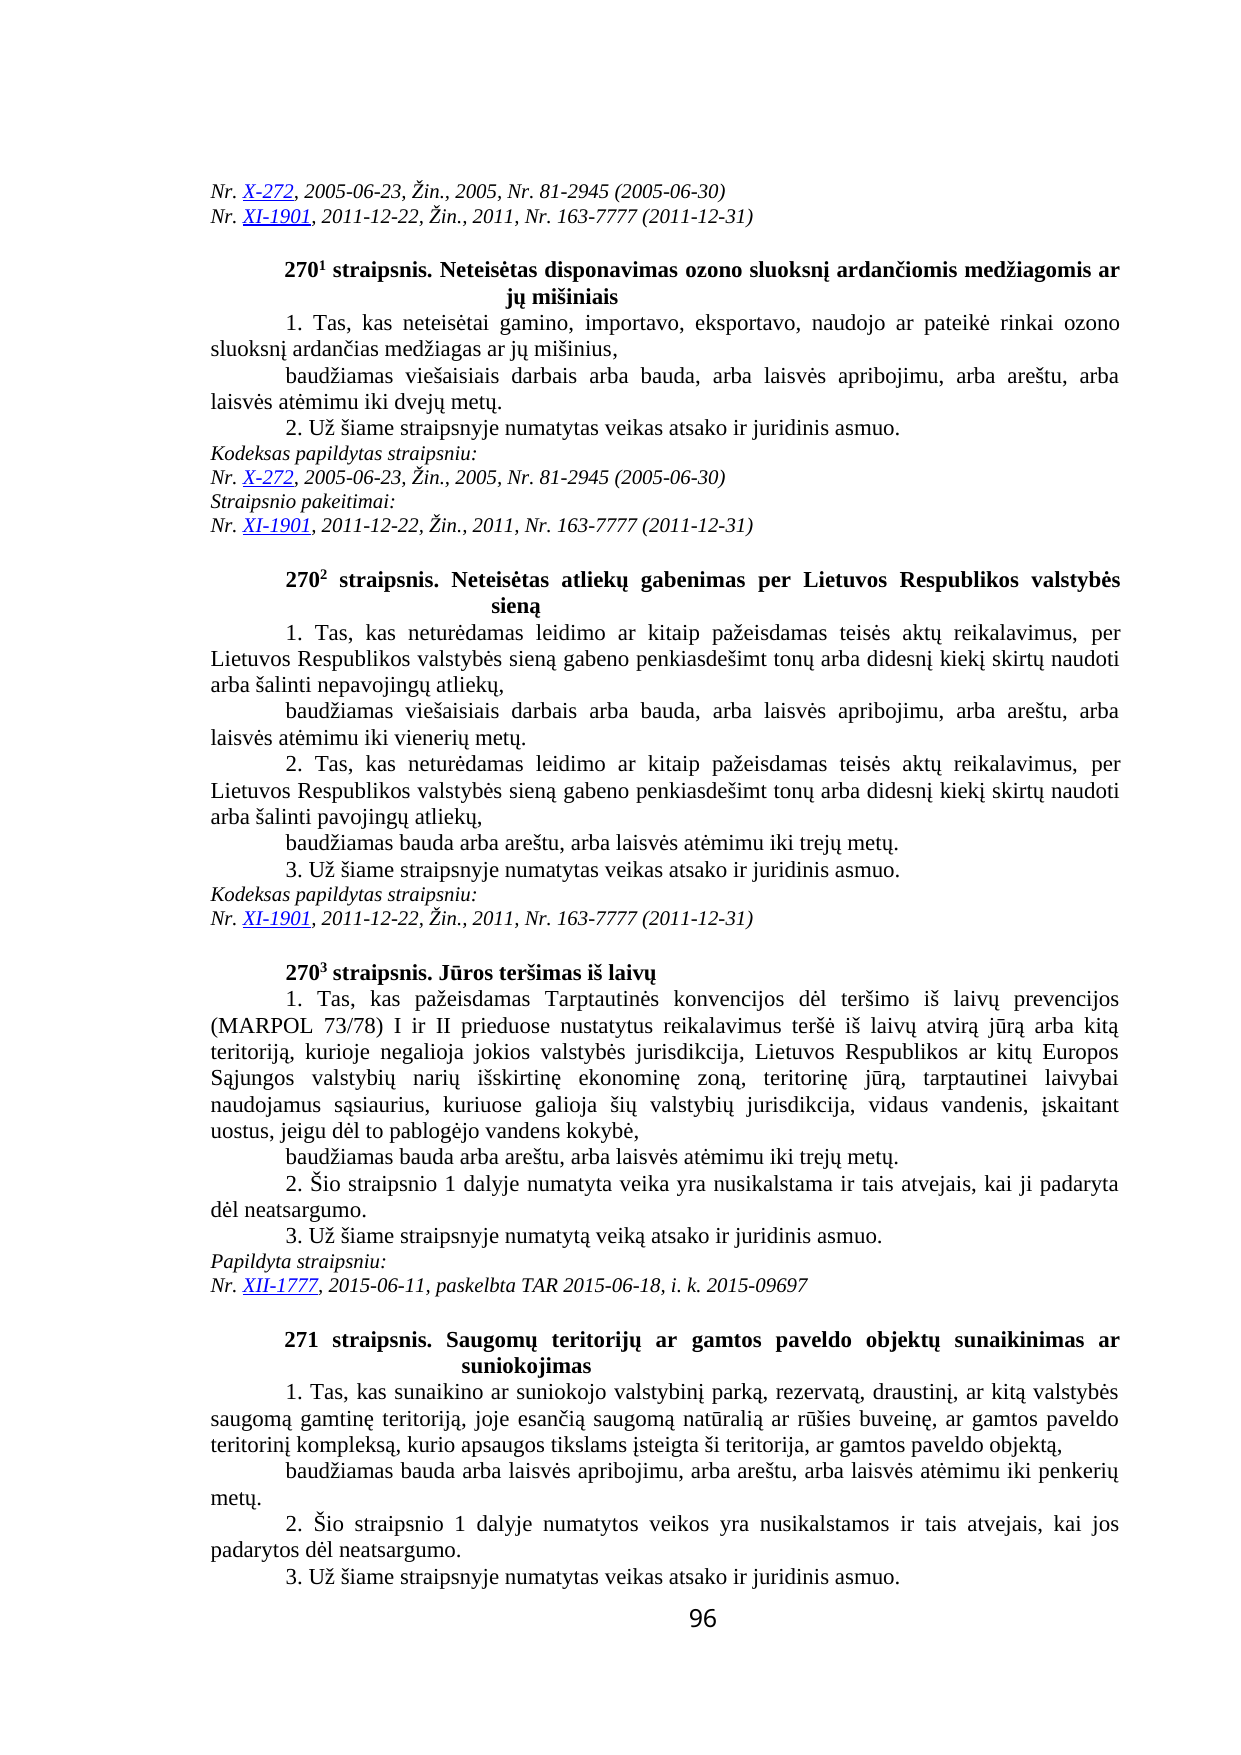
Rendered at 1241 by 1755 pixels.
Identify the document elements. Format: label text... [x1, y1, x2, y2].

text Nr. XI-1901, 2011-12-22, Žin., 2011, Nr. 163-7777 (2011-12-31) [210, 906, 1120, 930]
text 2. Tas, kas neturėdamas leidimo ar kitaip pažeisdamas teisės aktų reikalavimus, per Lietuvos Respublikos valstybės sieną gabeno penkiasdešimt tonų arba didesnį kiekį skirtų naudoti arba šalinti pavojingų atliekų, [210, 750, 1120, 829]
text baudžiamas bauda arba areštu, arba laisvės atėmimu iki trejų metų. [210, 1143, 1120, 1170]
text 271 straipsnis. Saugomų teritorijų ar gamtos paveldo objektų sunaikinimas ar suniokojimas [284, 1326, 1120, 1378]
text 3. Už šiame straipsnyje numatytas veikas atsako ir juridinis asmuo. [210, 856, 1120, 882]
text baudžiamas viešaisiais darbais arba bauda, arba laisvės apribojimu, arba areštu, arba laisvės atėmimu iki dvejų metų. [210, 362, 1120, 414]
text 2. Šio straipsnio 1 dalyje numatytos veikos yra nusikalstamos ir tais atvejais, kai jos padarytos dėl neatsargumo. [210, 1510, 1120, 1563]
text 3. Už šiame straipsnyje numatytą veiką atsako ir juridinis asmuo. [210, 1222, 1120, 1249]
text Nr. X-272, 2005-06-23, Žin., 2005, Nr. 81-2945 (2005-06-30) [210, 179, 1120, 203]
text baudžiamas bauda arba areštu, arba laisvės atėmimu iki trejų metų. [210, 829, 1120, 856]
text 2702 straipsnis. Neteisėtas atliekų gabenimas per Lietuvos Respublikos valstybės sieną [285, 566, 1120, 618]
text Nr. XI-1901, 2011-12-22, Žin., 2011, Nr. 163-7777 (2011-12-31) [210, 513, 1120, 537]
text 1. Tas, kas pažeisdamas Tarptautinės konvencijos dėl teršimo iš laivų prevencijos (MARPOL 73/78) I ir II prieduose nustatytus reikalavimus teršė iš laivų atvirą jūrą arba kitą teritoriją, kurioje negalioja jokios valstybės jurisdikcija, Lietuvos Respublikos ar kitų Europos Sąjungos valstybių narių išskirtinę ekonominę zoną, teritorinę jūrą, tarptautinei laivybai naudojamus sąsiaurius, kuriuose galioja šių valstybių jurisdikcija, vidaus vandenis, įskaitant uostus, jeigu dėl to pablogėjo vandens kokybė, [210, 985, 1120, 1143]
text baudžiamas bauda arba laisvės apribojimu, arba areštu, arba laisvės atėmimu iki penkerių metų. [210, 1457, 1120, 1510]
text 1. Tas, kas sunaikino ar suniokojo valstybinį parką, rezervatą, draustinį, ar kitą valstybės saugomą gamtinę teritoriją, joje esančią saugomą natūralią ar rūšies buveinę, ar gamtos paveldo teritorinį kompleksą, kurio apsaugos tikslams įsteigta ši teritorija, ar gamtos paveldo objektą, [210, 1378, 1120, 1457]
text 1. Tas, kas neturėdamas leidimo ar kitaip pažeisdamas teisės aktų reikalavimus, per Lietuvos Respublikos valstybės sieną gabeno penkiasdešimt tonų arba didesnį kiekį skirtų naudoti arba šalinti nepavojingų atliekų, [210, 618, 1120, 698]
text 2703 straipsnis. Jūros teršimas iš laivų [210, 959, 1120, 985]
text 1. Tas, kas neteisėtai gamino, importavo, eksportavo, naudojo ar pateikė rinkai ozono sluoksnį ardančias medžiagas ar jų mišinius, [210, 309, 1120, 362]
text 2. Už šiame straipsnyje numatytas veikas atsako ir juridinis asmuo. [210, 414, 1120, 441]
text Nr. XII-1777, 2015-06-11, paskelbta TAR 2015-06-18, i. k. 2015-09697 [210, 1273, 1120, 1297]
text Kodeksas papildytas straipsniu: [210, 882, 1120, 906]
text Kodeksas papildytas straipsniu: [210, 441, 1120, 465]
text Nr. X-272, 2005-06-23, Žin., 2005, Nr. 81-2945 (2005-06-30) [210, 465, 1120, 489]
text baudžiamas viešaisiais darbais arba bauda, arba laisvės apribojimu, arba areštu, arba laisvės atėmimu iki vienerių metų. [210, 698, 1120, 750]
text 2701 straipsnis. Neteisėtas disponavimas ozono sluoksnį ardančiomis medžiagomis ar jų mišiniais [284, 256, 1120, 309]
text 3. Už šiame straipsnyje numatytas veikas atsako ir juridinis asmuo. [210, 1563, 1120, 1589]
text 2. Šio straipsnio 1 dalyje numatyta veika yra nusikalstama ir tais atvejais, kai ji padaryta dėl neatsargumo. [210, 1170, 1120, 1222]
text Straipsnio pakeitimai: [210, 489, 1120, 513]
text Nr. XI-1901, 2011-12-22, Žin., 2011, Nr. 163-7777 (2011-12-31) [210, 203, 1120, 228]
text Papildyta straipsniu: [210, 1249, 1120, 1273]
